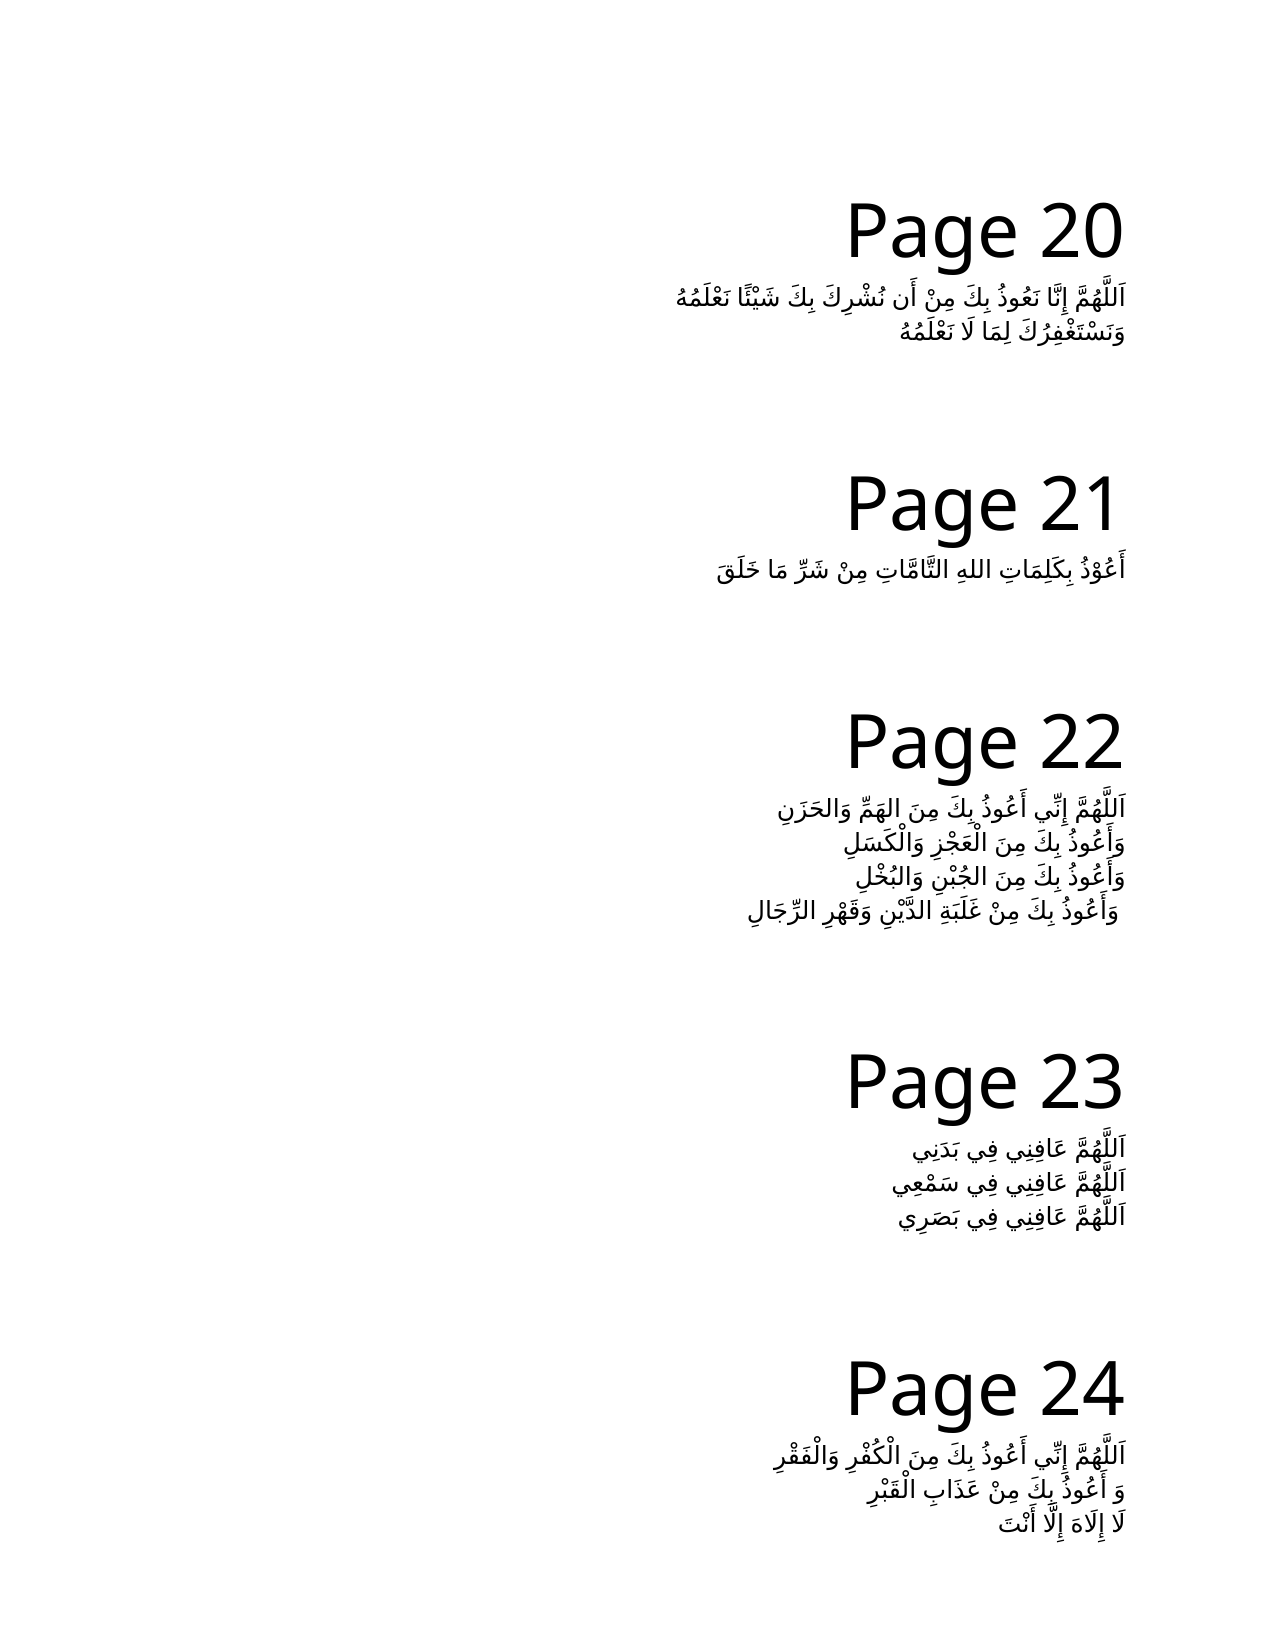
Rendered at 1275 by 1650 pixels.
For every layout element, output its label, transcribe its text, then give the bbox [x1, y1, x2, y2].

text اَللَّهُمَّ عَافِنِي فِي سَمْعِي [150, 1165, 1125, 1199]
text Page 22 [150, 688, 1125, 790]
text اَللَّهُمَّ إِنِّي أَعُوذُ بِكَ مِنَ الْكُفْرِ وَالْفَقْرِ [150, 1437, 1125, 1472]
text Page 20 [150, 177, 1125, 279]
text Page 24 [150, 1335, 1125, 1437]
text وَ أَعُوذُ بِكَ مِنْ عَذَابِ الْقَبْرِ [150, 1472, 1125, 1506]
text اَللَّهُمَّ إِنَّا نَعُوذُ بِكَ مِنْ أَن نُشْرِكَ بِكَ شَيْئًا نَعْلَمُهُ [150, 279, 1125, 313]
text اَللَّهُمَّ إِنِّي أَعُوذُ بِكَ مِنَ الهَمِّ وَالحَزَنِ [150, 790, 1125, 824]
text اَللَّهُمَّ عَافِنِي فِي بَدَنِي [150, 1131, 1125, 1165]
text Page 21 [150, 450, 1125, 552]
text وَأَعُوذُ بِكَ مِنْ غَلَبَةِ الدَّيْنِ وَقَهْرِ الرِّجَالِ [150, 892, 1125, 927]
text Page 23 [150, 1029, 1125, 1131]
text وَأَعُوذُ بِكَ مِنَ الْعَجْزِ وَالْكَسَلِ [150, 824, 1125, 858]
text وَأَعُوذُ بِكَ مِنَ الجُبْنِ وَالبُخْلِ [150, 858, 1125, 892]
text أَعُوْذُ بِكَلِمَاتِ اللهِ التَّامَّاتِ مِنْ شَرِّ مَا خَلَقَ [150, 552, 1125, 586]
text لَا إِلَاهَ إِلَّا أَنْتَ [150, 1506, 1125, 1540]
text وَنَسْتَغْفِرُكَ لِمَا لَا نَعْلَمُهُ [150, 313, 1125, 347]
text اَللَّهُمَّ عَافِنِي فِي بَصَرِي [150, 1199, 1125, 1233]
